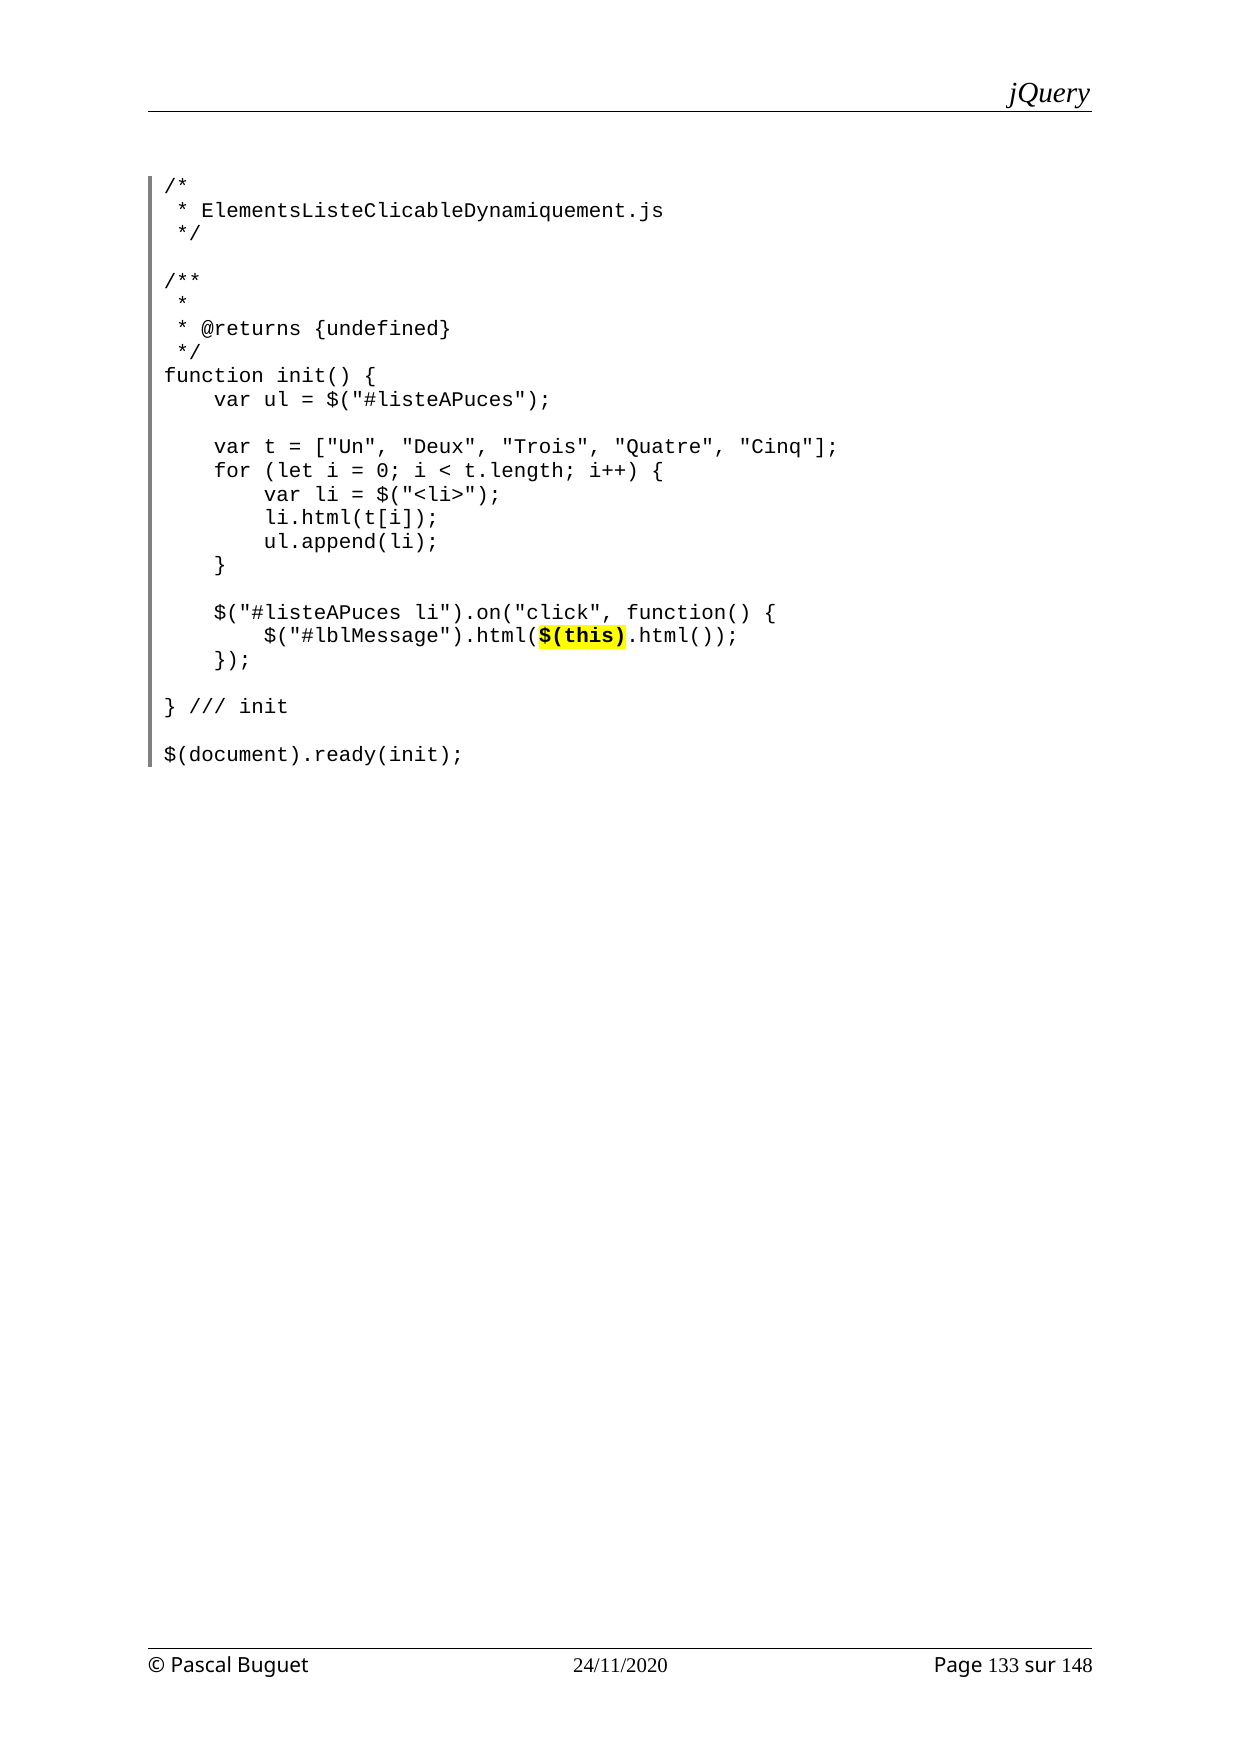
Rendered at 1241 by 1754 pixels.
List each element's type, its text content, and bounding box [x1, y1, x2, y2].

text /* [152, 176, 1092, 200]
text * [152, 294, 1092, 318]
text li.html(t[i]); [152, 507, 1092, 531]
text for (let i = 0; i < t.length; i++) { [152, 460, 1092, 483]
text var ul = $("#listeAPuces"); [152, 389, 1092, 413]
text */ [152, 223, 1092, 247]
text * ElementsListeClicableDynamiquement.js [152, 200, 1092, 223]
text var t = ["Un", "Deux", "Trois", "Quatre", "Cinq"]; [152, 436, 1092, 460]
text var li = $("<li>"); [152, 483, 1092, 507]
text }); [152, 649, 1092, 673]
text } [152, 554, 1092, 578]
text $(document).ready(init); [152, 744, 1092, 767]
text ul.append(li); [152, 531, 1092, 554]
text $("#lblMessage").html($(this).html()); [152, 625, 1092, 649]
text function init() { [152, 365, 1092, 389]
text } /// init [152, 696, 1092, 720]
text * @returns {undefined} [152, 318, 1092, 342]
text /** [152, 271, 1092, 294]
text */ [152, 342, 1092, 365]
text $("#listeAPuces li").on("click", function() { [152, 602, 1092, 625]
